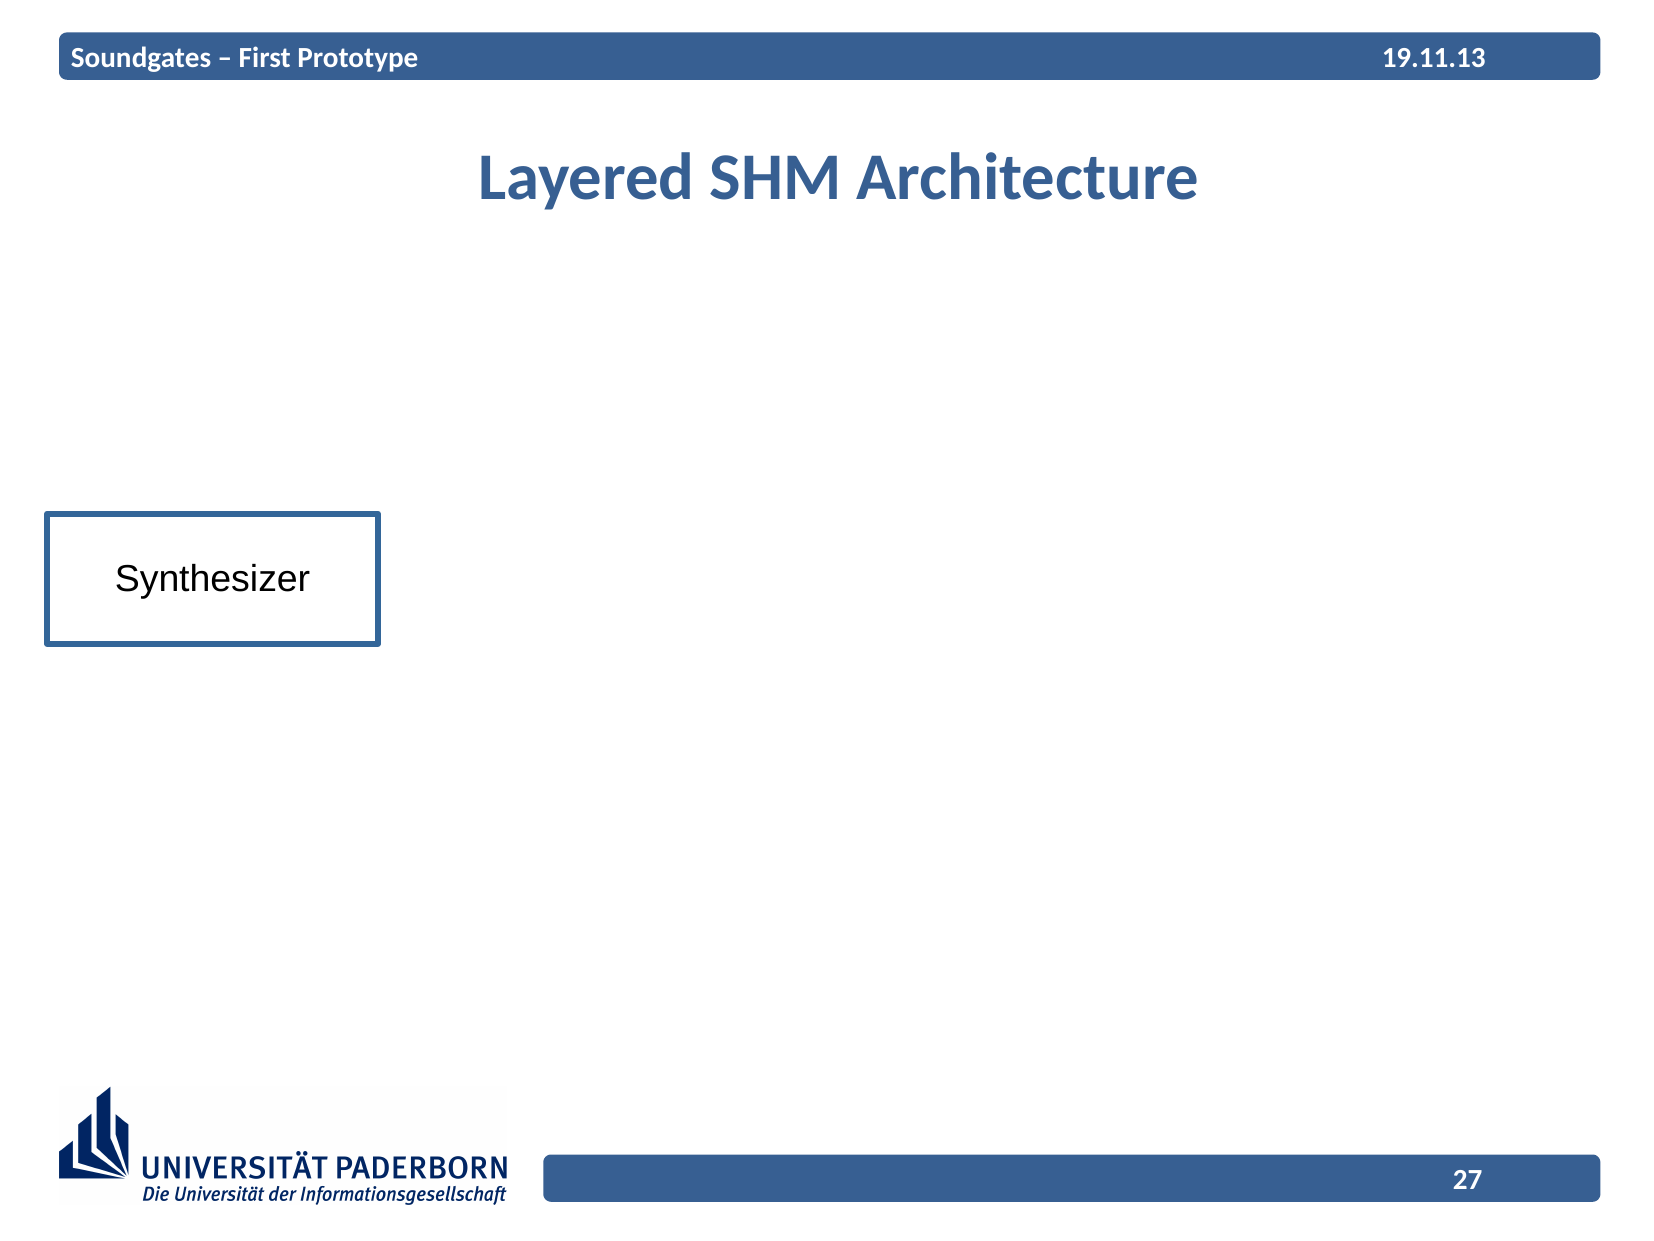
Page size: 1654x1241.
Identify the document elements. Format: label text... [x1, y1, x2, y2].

title Layered SHM Architecture [82, 121, 1595, 225]
text_box 19.11.13 [1381, 32, 1583, 80]
picture [59, 1086, 507, 1205]
text_box [1452, 1154, 1583, 1202]
text_box Synthesizer [47, 513, 378, 644]
text_box Soundgates – First Prototype [70, 32, 1359, 80]
